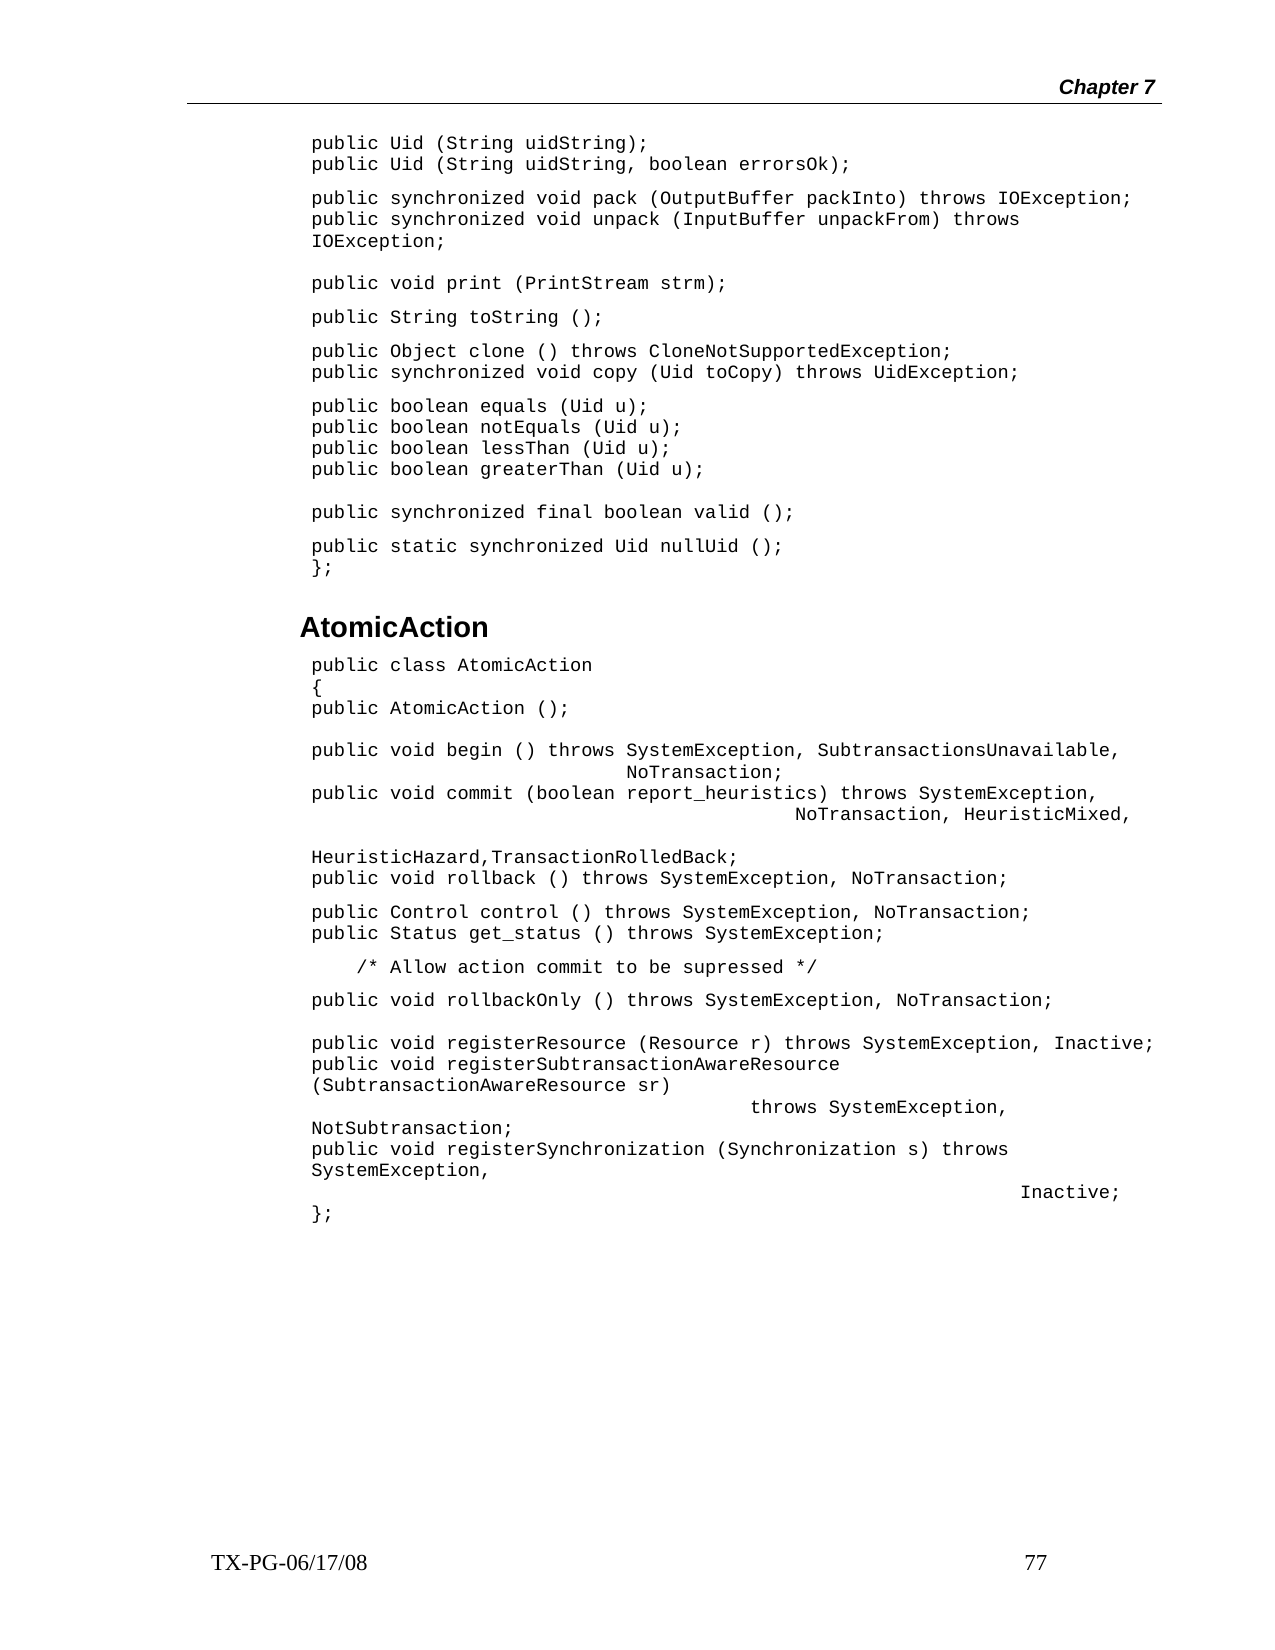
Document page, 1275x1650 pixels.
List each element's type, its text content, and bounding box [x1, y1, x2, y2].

text public static synchronized Uid nullUid (); }; [311, 536, 1162, 579]
text public class AtomicAction { public AtomicAction (); public void begin () throws SystemException, SubtransactionsUnavailable, NoTransaction; public void commit (boolean report_heuristics) throws SystemException, NoTransaction, HeuristicMixed, HeuristicHazard,TransactionRolledBack; public void rollback () throws SystemException, NoTransaction; [311, 656, 1162, 890]
text public Uid (String uidString); public Uid (String uidString, boolean errorsOk); [311, 134, 1162, 176]
text public Object clone () throws CloneNotSupportedException; public synchronized void copy (Uid toCopy) throws UidException; [311, 341, 1162, 384]
subtitle AtomicAction [299, 610, 1162, 644]
text public Control control () throws SystemException, NoTransaction; public Status get_status () throws SystemException; [311, 902, 1162, 945]
text /* Allow action commit to be supressed */ [311, 957, 1162, 979]
text public synchronized void pack (OutputBuffer packInto) throws IOException; public synchronized void unpack (InputBuffer unpackFrom) throws IOException; public void print (PrintStream strm); [311, 189, 1162, 295]
text public boolean equals (Uid u); public boolean notEquals (Uid u); public boolean lessThan (Uid u); public boolean greaterThan (Uid u); public synchronized final boolean valid (); [311, 396, 1162, 524]
text public String toString (); [311, 308, 1162, 329]
text public void rollbackOnly () throws SystemException, NoTransaction; public void registerResource (Resource r) throws SystemException, Inactive; public void registerSubtransactionAwareResource (SubtransactionAwareResource sr) throws SystemException, NotSubtransaction; public void registerSynchronization (Synchronization s) throws SystemException, Inactive; }; [311, 991, 1162, 1225]
